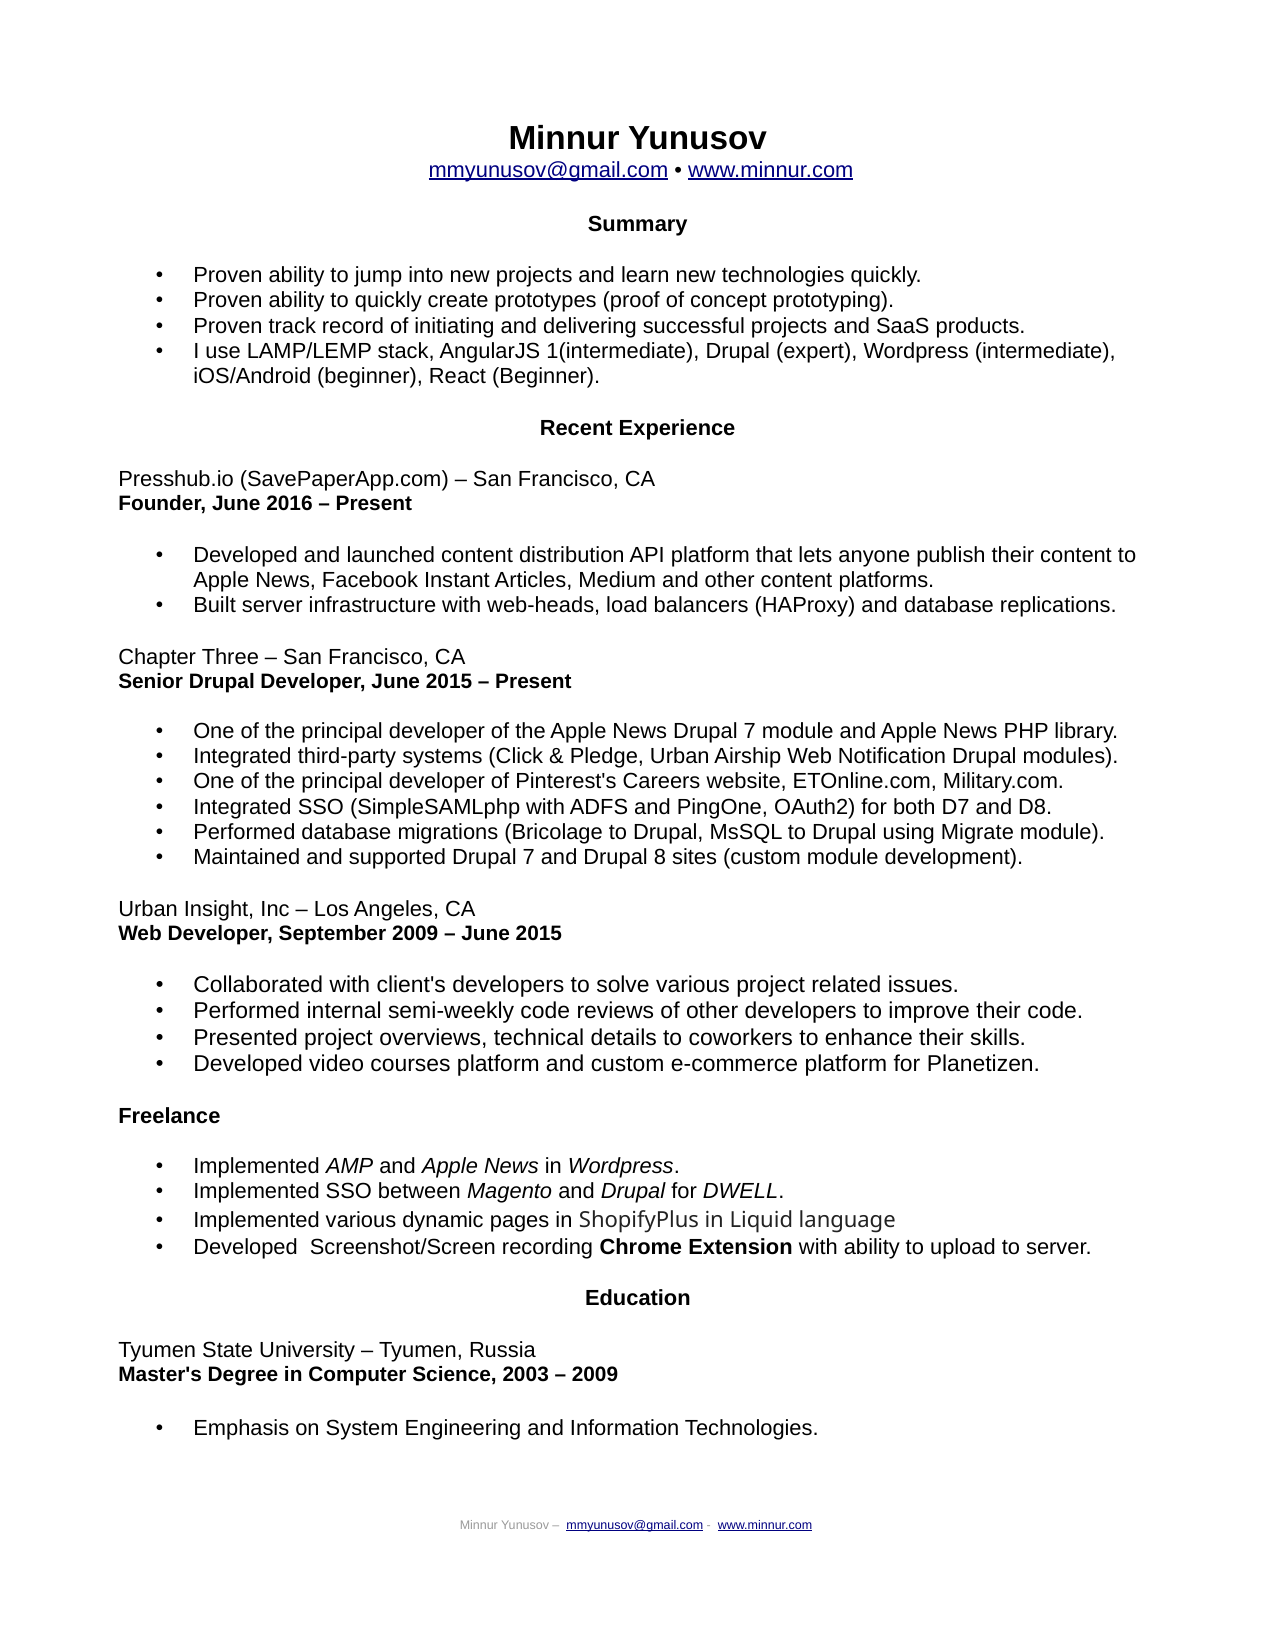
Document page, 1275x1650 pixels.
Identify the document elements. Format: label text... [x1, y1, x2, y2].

list Proven ability to quickly create prototypes (proof of concept prototyping). [156, 287, 1157, 312]
list Proven ability to jump into new projects and learn new technologies quickly. [156, 262, 1157, 287]
text Education [118, 1285, 1157, 1310]
list I use LAMP/LEMP stack, AngularJS 1(intermediate), Drupal (expert), Wordpress (intermediate), iOS/Android (beginner), React (Beginner). [156, 338, 1157, 388]
text Summary [118, 211, 1157, 236]
text Minnur Yunusov [118, 118, 1157, 157]
list Integrated third-party systems (Click & Pledge, Urban Airship Web Notification Drupal modules). [156, 743, 1157, 768]
text Tyumen State University – Tyumen, Russia [118, 1337, 1157, 1362]
list Developed Screenshot/Screen recording Chrome Extension with ability to upload to server. [156, 1233, 1157, 1259]
list Proven track record of initiating and delivering successful projects and SaaS products. [156, 312, 1157, 338]
text Presshub.io (SavePaperApp.com) – San Francisco, CA [118, 466, 1157, 491]
text Chapter Three – San Francisco, CA [118, 643, 1157, 669]
list Implemented AMP and Apple News in Wordpress. [156, 1153, 1157, 1178]
text Founder, June 2016 – Present [118, 491, 1157, 515]
list Performed internal semi-weekly code reviews of other developers to improve their code. [156, 997, 1157, 1024]
list Collaborated with client's developers to solve various project related issues. [156, 971, 1157, 997]
list Built server infrastructure with web-heads, load balancers (HAProxy) and database replications. [156, 592, 1157, 617]
list One of the principal developer of Pinterest's Careers website, ETOnline.com, Military.com. [156, 768, 1157, 793]
list Maintained and supported Drupal 7 and Drupal 8 sites (custom module development). [156, 844, 1157, 869]
text mmyunusov@gmail.com • www.minnur.com [118, 157, 1157, 182]
text Freelance [118, 1103, 1157, 1128]
list Developed and launched content distribution API platform that lets anyone publish their content to Apple News, Facebook Instant Articles, Medium and other content platforms. [156, 542, 1157, 592]
list Developed video courses platform and custom e-commerce platform for Planetizen. [156, 1050, 1157, 1076]
text Senior Drupal Developer, June 2015 – Present [118, 669, 1157, 693]
text Recent Experience [118, 414, 1157, 440]
text Urban Insight, Inc – Los Angeles, CA [118, 896, 1157, 921]
list Emphasis on System Engineering and Information Technologies. [156, 1414, 1157, 1440]
text Master's Degree in Computer Science, 2003 – 2009 [118, 1362, 1157, 1386]
list One of the principal developer of the Apple News Drupal 7 module and Apple News PHP library. [156, 718, 1157, 743]
list Performed database migrations (Bricolage to Drupal, MsSQL to Drupal using Migrate module). [156, 819, 1157, 844]
list Presented project overviews, technical details to coworkers to enhance their skills. [156, 1024, 1157, 1050]
list Implemented SSO between Magento and Drupal for DWELL. [156, 1178, 1157, 1204]
text Web Developer, September 2009 – June 2015 [118, 921, 1157, 945]
list Integrated SSO (SimpleSAMLphp with ADFS and PingOne, OAuth2) for both D7 and D8. [156, 793, 1157, 819]
list Implemented various dynamic pages in ShopifyPlus in Liquid language [156, 1204, 1157, 1233]
